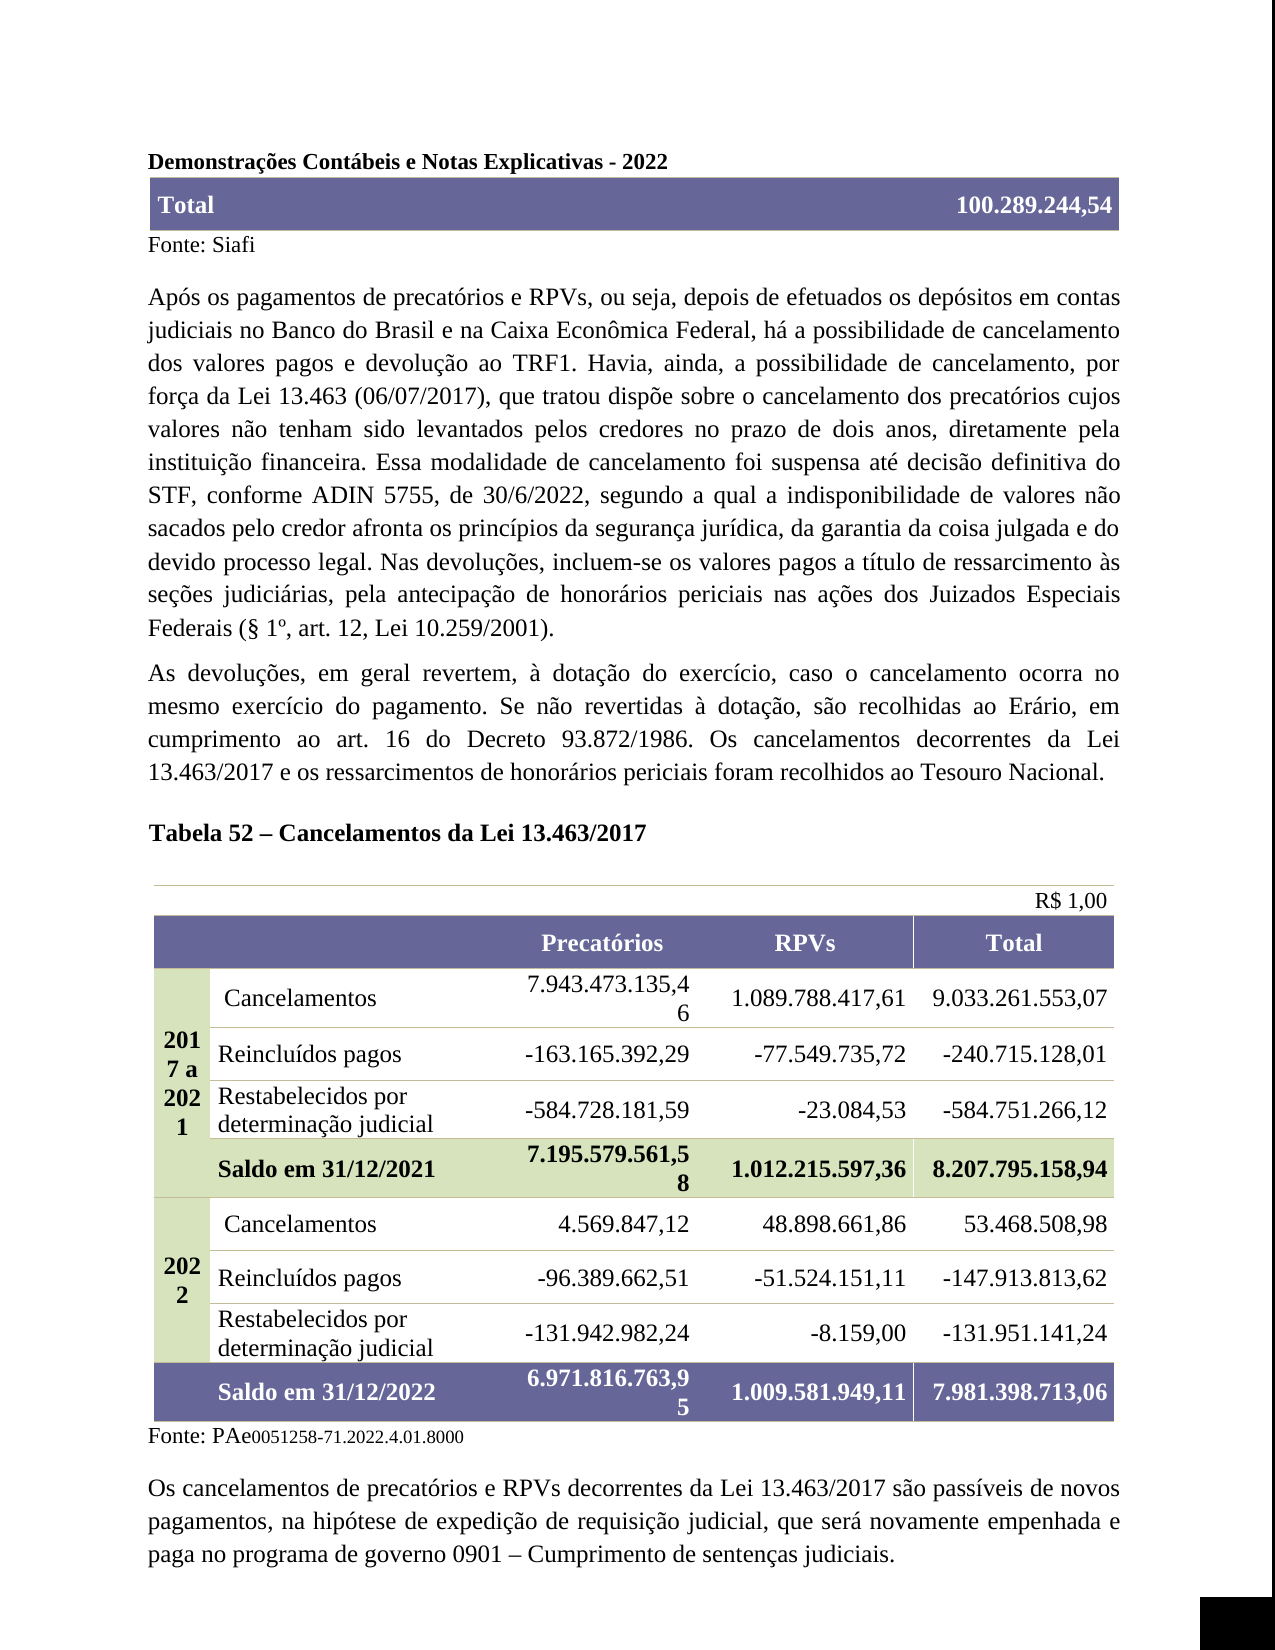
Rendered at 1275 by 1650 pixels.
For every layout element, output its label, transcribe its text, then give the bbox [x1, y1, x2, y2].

text Fonte: Siafi [148, 231, 1121, 258]
table_cell Cancelamentos [210, 1198, 508, 1250]
table_cell Reincluídos pagos [210, 1251, 508, 1303]
text As devoluções, em geral revertem, à dotação do exercício, caso o cancelamento ocorra no mesmo exercício do pagamento. Se não revertidas à dotação, são recolhidas ao Erário, em cumprimento ao art. 16 do Decreto 93.872/1986. Os cancelamentos decorrentes da Lei 13.463/2017 e os ressarcimentos de honorários periciais foram recolhidos ao Tesouro Nacional. [148, 658, 1121, 786]
table_cell 48.898.661,86 [696, 1198, 913, 1250]
table_cell RPVs [696, 916, 913, 968]
table_cell 7.981.398.713,06 [914, 1363, 1114, 1421]
table_cell 1.009.581.949,11 [696, 1363, 913, 1421]
table_cell -8.159,00 [696, 1304, 913, 1362]
table_cell -584.728.181,59 [508, 1081, 696, 1138]
table_cell Restabelecidos por determinação judicial [210, 1081, 508, 1138]
table_cell -131.951.141,24 [914, 1304, 1114, 1362]
table_cell -131.942.982,24 [508, 1304, 696, 1362]
text Tabela 52 – Cancelamentos da Lei 13.463/2017 [149, 816, 1120, 849]
table_cell Reincluídos pagos [210, 1028, 508, 1080]
table_cell 1.089.788.417,61 [696, 969, 913, 1027]
table_cell -163.165.392,29 [508, 1028, 696, 1080]
table_cell Precatórios [508, 916, 696, 968]
table_cell 9.033.261.553,07 [914, 969, 1114, 1027]
table_cell 6.971.816.763,95 [508, 1363, 696, 1421]
table_cell -96.389.662,51 [508, 1251, 696, 1303]
table_header R$ 1,00 [154, 886, 1114, 915]
table_cell Saldo em 31/12/2022 [210, 1363, 508, 1421]
table_cell 53.468.508,98 [914, 1198, 1114, 1250]
table_cell [154, 1363, 210, 1421]
text Após os pagamentos de precatórios e RPVs, ou seja, depois de efetuados os depósitos em contas judiciais no Banco do Brasil e na Caixa Econômica Federal, há a possibilidade de cancelamento dos valores pagos e devolução ao TRF1. Havia, ainda, a possibilidade de cancelamento, por força da Lei 13.463 (06/07/2017), que tratou dispõe sobre o cancelamento dos precatórios cujos valores não tenham sido levantados pelos credores no prazo de dois anos, diretamente pela instituição financeira. Essa modalidade de cancelamento foi suspensa até decisão definitiva do STF, conforme ADIN 5755, de 30/6/2022, segundo a qual a indisponibilidade de valores não sacados pelo credor afronta os princípios da segurança jurídica, da garantia da coisa julgada e do devido processo legal. Nas devoluções, incluem-se os valores pagos a título de ressarcimento às seções judiciárias, pela antecipação de honorários periciais nas ações dos Juizados Especiais Federais (§ 1º, art. 12, Lei 10.259/2001). [148, 282, 1121, 641]
table_cell 4.569.847,12 [508, 1198, 696, 1250]
table_cell 7.943.473.135,46 [508, 969, 696, 1027]
table_cell 2017 a 2021 [154, 969, 210, 1197]
table_cell -147.913.813,62 [914, 1251, 1114, 1303]
table_cell -240.715.128,01 [914, 1028, 1114, 1080]
table_cell -23.084,53 [696, 1081, 913, 1138]
text Fonte: PAe0051258-71.2022.4.01.8000 [148, 1422, 1121, 1448]
table_cell -51.524.151,11 [696, 1251, 913, 1303]
text Os cancelamentos de precatórios e RPVs decorrentes da Lei 13.463/2017 são passíveis de novos pagamentos, na hipótese de expedição de requisição judicial, que será novamente empenhada e paga no programa de governo 0901 – Cumprimento de sentenças judiciais. [148, 1473, 1121, 1567]
table_cell 7.195.579.561,58 [508, 1139, 696, 1197]
table_cell Total [150, 178, 819, 230]
table_cell 1.012.215.597,36 [696, 1139, 913, 1197]
table_cell [154, 916, 508, 968]
table_cell 8.207.795.158,94 [914, 1139, 1114, 1197]
table_cell 100.289.244,54 [819, 178, 1119, 230]
table_cell -77.549.735,72 [696, 1028, 913, 1080]
table_cell Saldo em 31/12/2021 [210, 1139, 508, 1197]
table_cell 2022 [154, 1198, 210, 1362]
table_cell Cancelamentos [210, 969, 508, 1027]
table_cell Restabelecidos por determinação judicial [210, 1304, 508, 1362]
table_cell -584.751.266,12 [914, 1081, 1114, 1138]
table_cell Total [914, 916, 1114, 968]
